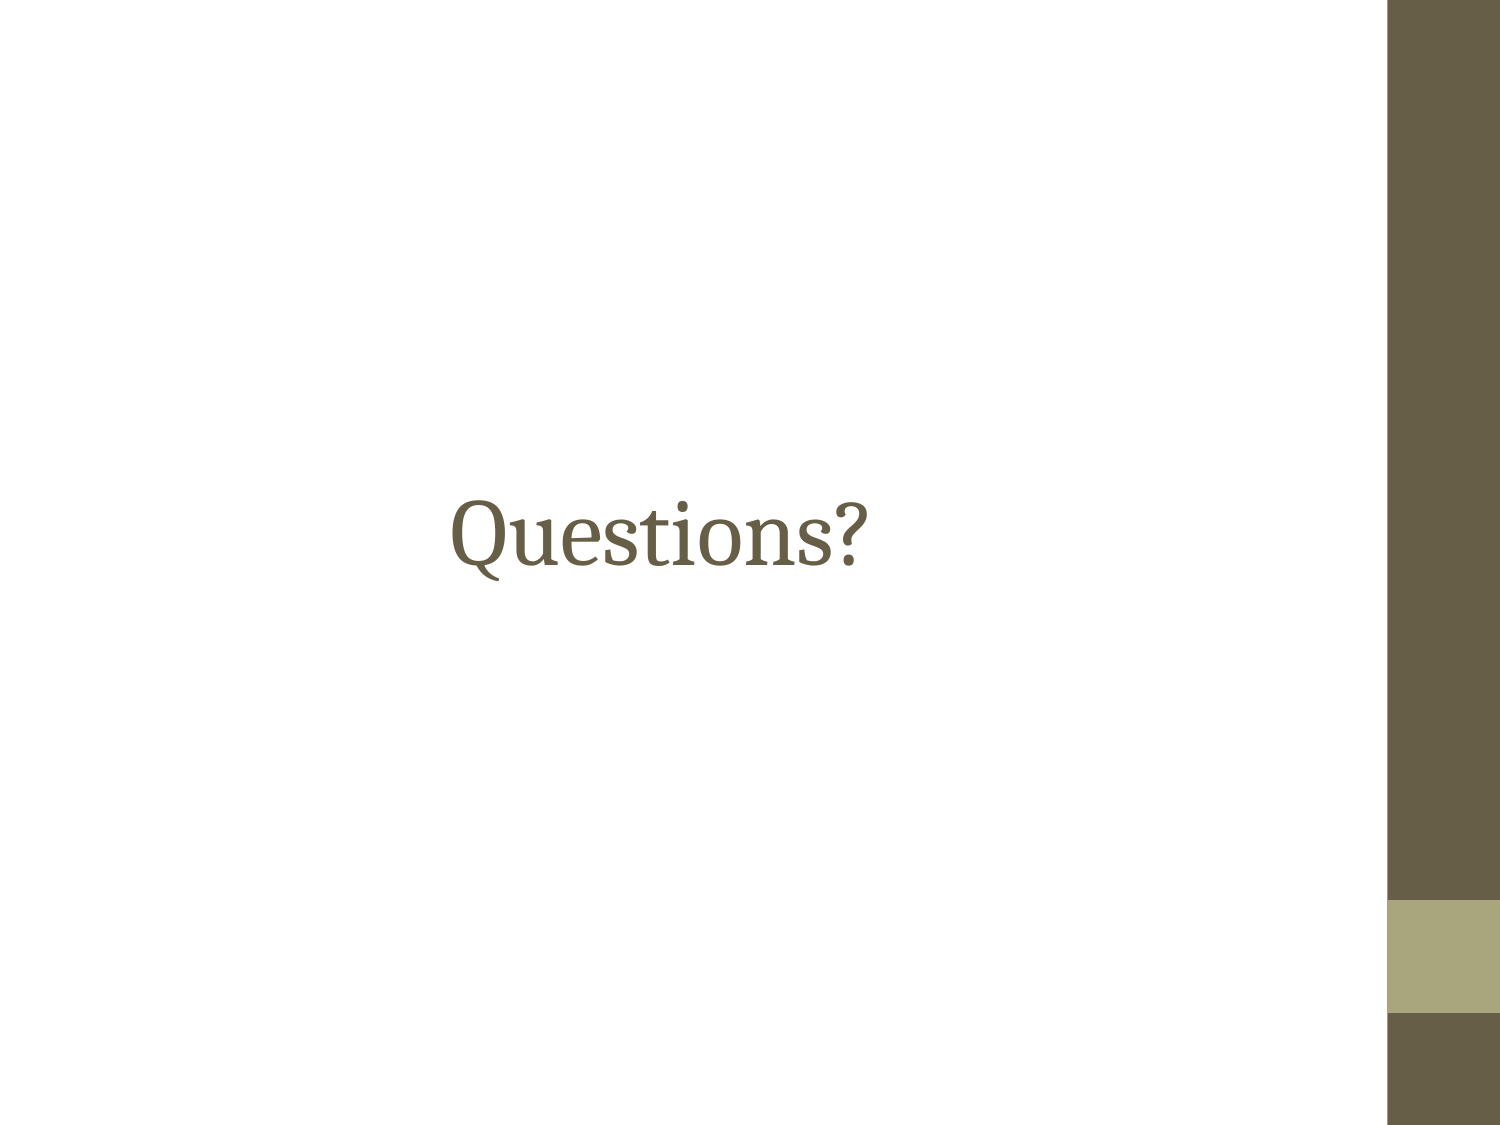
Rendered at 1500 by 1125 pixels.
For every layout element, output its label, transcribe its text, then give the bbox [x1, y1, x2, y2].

title Questions? [450, 478, 922, 591]
